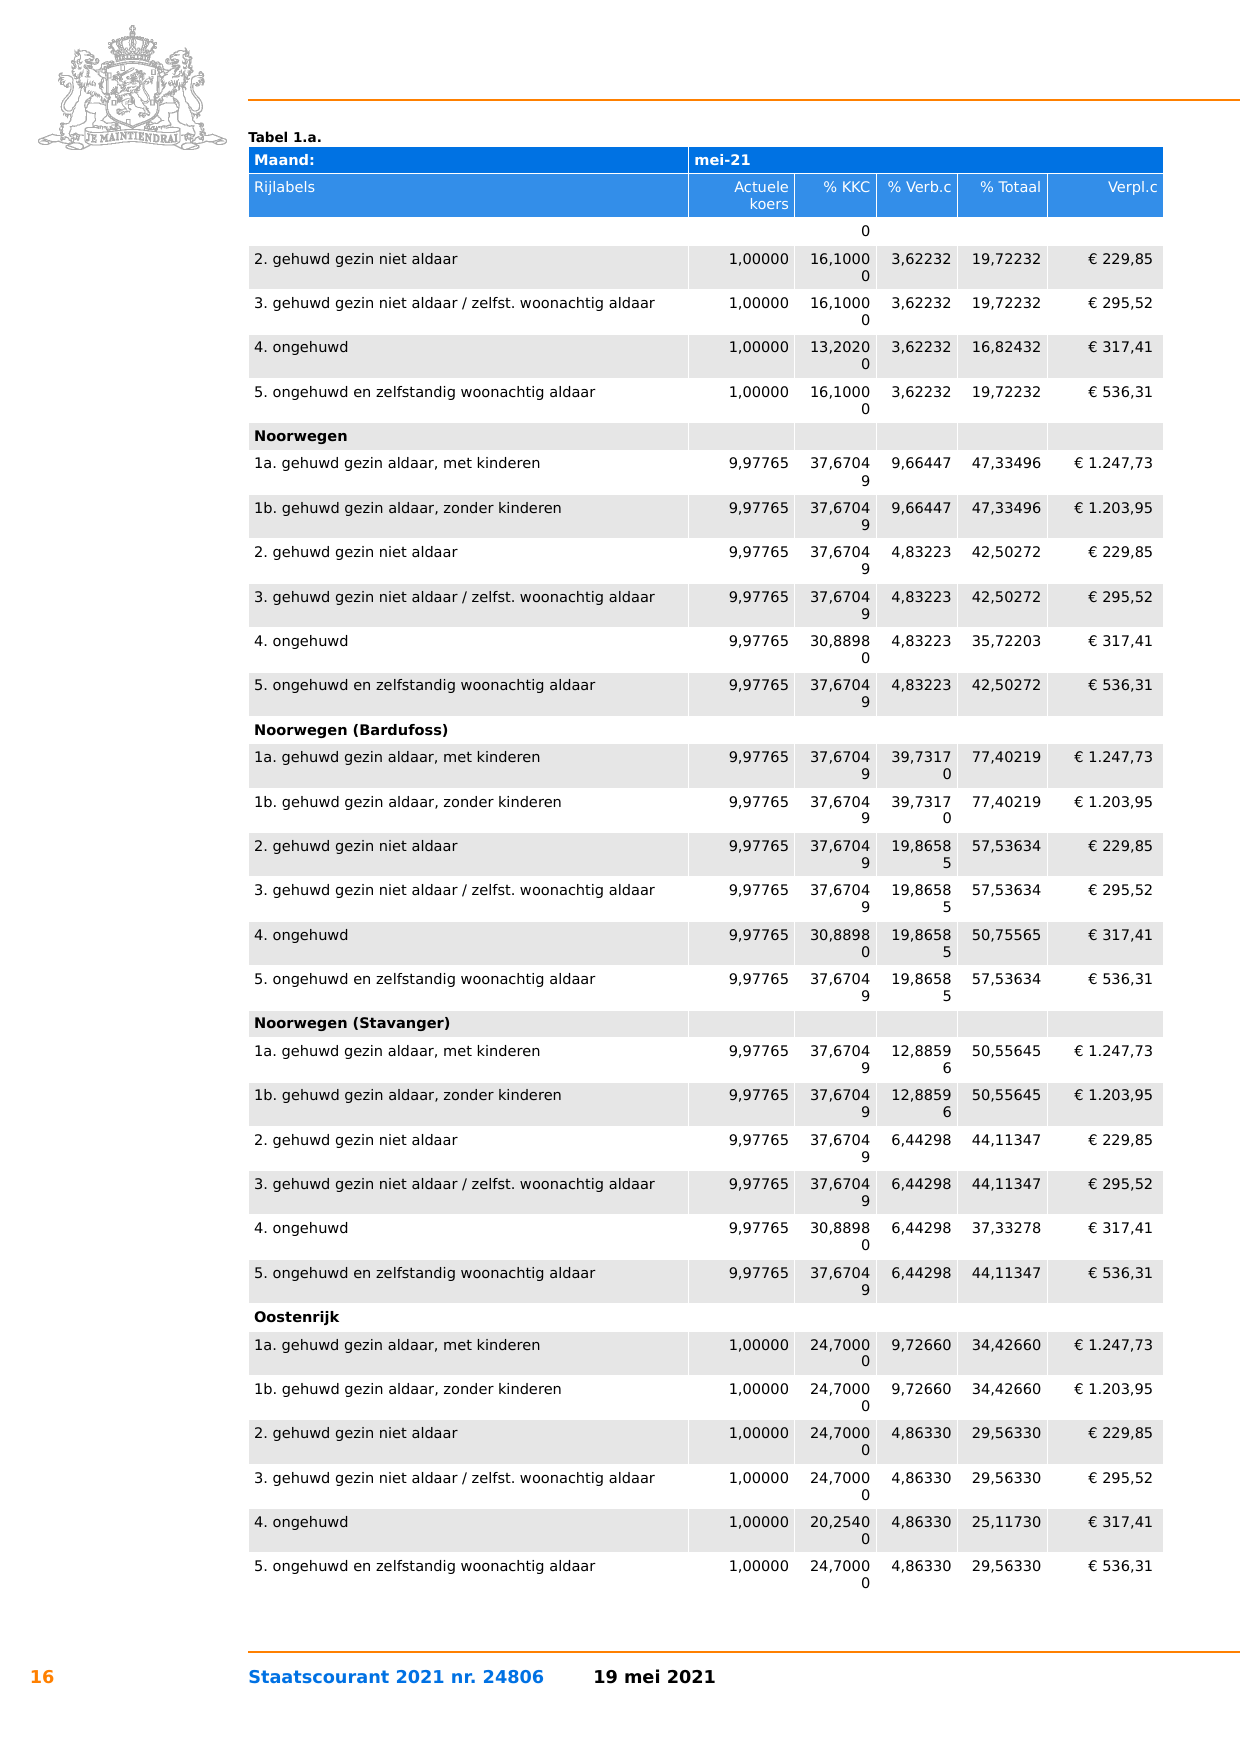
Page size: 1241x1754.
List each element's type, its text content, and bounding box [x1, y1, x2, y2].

table_cell [689, 423, 794, 450]
table_cell € 317,41 [1048, 335, 1163, 378]
table_cell 29,56330 [958, 1420, 1047, 1464]
table_cell € 1.247,73 [1048, 744, 1163, 788]
table_cell 0 [795, 219, 876, 245]
table_cell € 229,85 [1048, 1420, 1163, 1464]
table_cell 1a. gehuwd gezin aldaar, met kinderen [249, 1332, 688, 1375]
table_cell 4,83223 [877, 584, 957, 627]
table_cell 3,62232 [877, 290, 957, 333]
table_cell 3,62232 [877, 246, 957, 289]
table_cell 19,72232 [958, 379, 1047, 422]
table_cell [877, 717, 957, 743]
table_cell 19,72232 [958, 290, 1047, 333]
table_cell 1b. gehuwd gezin aldaar, zonder kinderen [249, 495, 688, 538]
table_cell [795, 423, 876, 450]
table_cell Oostenrijk [249, 1304, 688, 1331]
table_cell € 1.203,95 [1048, 1376, 1163, 1419]
table_cell € 1.203,95 [1048, 1083, 1163, 1126]
table_cell 24,70000 [795, 1554, 876, 1597]
table_cell 37,67049 [795, 1127, 876, 1170]
table_cell 57,53634 [958, 966, 1047, 1009]
table_cell [958, 1011, 1047, 1037]
table_cell 5. ongehuwd en zelfstandig woonachtig aldaar [249, 1554, 688, 1597]
table_cell 2. gehuwd gezin niet aldaar [249, 833, 688, 876]
table_cell 1b. gehuwd gezin aldaar, zonder kinderen [249, 1376, 688, 1419]
table_cell 12,88596 [877, 1038, 957, 1081]
table_cell 9,97765 [689, 1127, 794, 1170]
table_cell € 229,85 [1048, 540, 1163, 583]
table_cell 50,75565 [958, 922, 1047, 965]
table_cell € 1.203,95 [1048, 495, 1163, 538]
table_cell [958, 717, 1047, 743]
table_cell 4,86330 [877, 1420, 957, 1464]
table_cell € 229,85 [1048, 833, 1163, 876]
table_cell [249, 219, 688, 245]
table_cell 6,44298 [877, 1171, 957, 1214]
table_cell 37,67049 [795, 1171, 876, 1214]
table_header Tabel 1.a. [248, 130, 1163, 146]
table_cell € 1.247,73 [1048, 451, 1163, 494]
table_cell € 536,31 [1048, 1260, 1163, 1303]
table_cell 3. gehuwd gezin niet aldaar / zelfst. woonachtig aldaar [249, 584, 688, 627]
table_cell 24,70000 [795, 1465, 876, 1508]
table_cell 1a. gehuwd gezin aldaar, met kinderen [249, 744, 688, 788]
table_cell 29,56330 [958, 1554, 1047, 1597]
table_cell 9,97765 [689, 451, 794, 494]
table_cell 1a. gehuwd gezin aldaar, met kinderen [249, 451, 688, 494]
table_cell 12,88596 [877, 1083, 957, 1126]
table_cell € 295,52 [1048, 290, 1163, 333]
table_cell % Verb.c [877, 174, 957, 217]
table_cell € 295,52 [1048, 1171, 1163, 1214]
table_cell [877, 1011, 957, 1037]
table_cell € 229,85 [1048, 246, 1163, 289]
table_cell 47,33496 [958, 451, 1047, 494]
table_cell 4. ongehuwd [249, 922, 688, 965]
table_cell % Totaal [958, 174, 1047, 217]
table_cell € 295,52 [1048, 1465, 1163, 1508]
table_cell 9,97765 [689, 878, 794, 921]
table_cell € 295,52 [1048, 878, 1163, 921]
table_cell € 317,41 [1048, 922, 1163, 965]
table_cell 42,50272 [958, 673, 1047, 716]
table_cell 4,83223 [877, 628, 957, 672]
table_cell 44,11347 [958, 1127, 1047, 1170]
table_cell 29,56330 [958, 1465, 1047, 1508]
table_cell 4. ongehuwd [249, 1509, 688, 1552]
table_cell 9,97765 [689, 789, 794, 832]
table_cell 1,00000 [689, 1465, 794, 1508]
table_cell 42,50272 [958, 540, 1047, 583]
table_cell 1b. gehuwd gezin aldaar, zonder kinderen [249, 1083, 688, 1126]
table_cell 9,97765 [689, 833, 794, 876]
table_cell 9,97765 [689, 1171, 794, 1214]
table_cell 13,20200 [795, 335, 876, 378]
table_cell Maand: [249, 147, 688, 173]
table_cell 16,82432 [958, 335, 1047, 378]
table_cell 30,88980 [795, 628, 876, 672]
table_cell 25,11730 [958, 1509, 1047, 1552]
table_cell 16,10000 [795, 379, 876, 422]
table_cell 1,00000 [689, 1420, 794, 1464]
table_cell 9,97765 [689, 966, 794, 1009]
table_cell 9,72660 [877, 1376, 957, 1419]
table_cell 4,86330 [877, 1465, 957, 1508]
table_cell 37,67049 [795, 833, 876, 876]
table_cell Noorwegen (Bardufoss) [249, 717, 688, 743]
table_cell 5. ongehuwd en zelfstandig woonachtig aldaar [249, 673, 688, 716]
table_cell 30,88980 [795, 922, 876, 965]
table_cell 9,97765 [689, 1216, 794, 1259]
table_cell € 317,41 [1048, 628, 1163, 672]
table_cell [958, 219, 1047, 245]
table_cell 50,55645 [958, 1083, 1047, 1126]
table_cell 2. gehuwd gezin niet aldaar [249, 1127, 688, 1170]
table_cell 35,72203 [958, 628, 1047, 672]
table_cell 44,11347 [958, 1260, 1047, 1303]
table_cell 3. gehuwd gezin niet aldaar / zelfst. woonachtig aldaar [249, 1171, 688, 1214]
table_cell 19,72232 [958, 246, 1047, 289]
table_cell 37,67049 [795, 673, 876, 716]
table_cell 24,70000 [795, 1420, 876, 1464]
table_cell € 536,31 [1048, 673, 1163, 716]
table_cell Actuele koers [689, 174, 794, 217]
table_cell 4. ongehuwd [249, 335, 688, 378]
table_cell 1,00000 [689, 1376, 794, 1419]
table_cell 3. gehuwd gezin niet aldaar / zelfst. woonachtig aldaar [249, 290, 688, 333]
table_cell 9,97765 [689, 673, 794, 716]
table_cell 2. gehuwd gezin niet aldaar [249, 1420, 688, 1464]
table_cell 50,55645 [958, 1038, 1047, 1081]
table_cell 77,40219 [958, 744, 1047, 788]
table_cell 4,86330 [877, 1509, 957, 1552]
table_cell Noorwegen (Stavanger) [249, 1011, 688, 1037]
table_cell 5. ongehuwd en zelfstandig woonachtig aldaar [249, 379, 688, 422]
table_cell € 536,31 [1048, 966, 1163, 1009]
table_cell [1048, 717, 1163, 743]
table_cell 4,83223 [877, 540, 957, 583]
table_cell € 295,52 [1048, 584, 1163, 627]
table_cell 4,83223 [877, 673, 957, 716]
table_cell Noorwegen [249, 423, 688, 450]
table_cell 77,40219 [958, 789, 1047, 832]
table_cell 9,97765 [689, 1260, 794, 1303]
table_cell € 536,31 [1048, 1554, 1163, 1597]
table_cell [877, 219, 957, 245]
table_cell 20,25400 [795, 1509, 876, 1552]
table_cell 19,86585 [877, 878, 957, 921]
table_cell € 1.247,73 [1048, 1332, 1163, 1375]
table_cell 5. ongehuwd en zelfstandig woonachtig aldaar [249, 1260, 688, 1303]
picture [38, 25, 227, 150]
table_cell 5. ongehuwd en zelfstandig woonachtig aldaar [249, 966, 688, 1009]
table_cell 4,86330 [877, 1554, 957, 1597]
table_cell Verpl.c [1048, 174, 1163, 217]
table_cell % KKC [795, 174, 876, 217]
table_cell 1,00000 [689, 1554, 794, 1597]
table_cell 9,97765 [689, 495, 794, 538]
table_cell [689, 1304, 794, 1331]
table_cell 9,97765 [689, 628, 794, 672]
table_cell 1,00000 [689, 290, 794, 333]
table_cell 9,72660 [877, 1332, 957, 1375]
table_cell 6,44298 [877, 1216, 957, 1259]
table_cell 34,42660 [958, 1376, 1047, 1419]
table_cell [877, 423, 957, 450]
table_cell [1048, 219, 1163, 245]
table_cell [795, 1011, 876, 1037]
table_cell [958, 423, 1047, 450]
table_cell 37,67049 [795, 1083, 876, 1126]
table_cell 9,97765 [689, 540, 794, 583]
table_cell [689, 1011, 794, 1037]
table_cell € 317,41 [1048, 1509, 1163, 1552]
table_cell 37,67049 [795, 451, 876, 494]
table_cell 1,00000 [689, 379, 794, 422]
table_cell 1,00000 [689, 335, 794, 378]
table_cell 3,62232 [877, 379, 957, 422]
table_cell 37,33278 [958, 1216, 1047, 1259]
table_cell 3,62232 [877, 335, 957, 378]
table_cell 37,67049 [795, 789, 876, 832]
table_cell 6,44298 [877, 1127, 957, 1170]
table_cell 37,67049 [795, 966, 876, 1009]
table_cell 24,70000 [795, 1332, 876, 1375]
table_cell 9,97765 [689, 584, 794, 627]
table_cell € 1.203,95 [1048, 789, 1163, 832]
table_cell 1,00000 [689, 1332, 794, 1375]
table_cell 37,67049 [795, 878, 876, 921]
table_cell € 317,41 [1048, 1216, 1163, 1259]
table_cell 37,67049 [795, 1260, 876, 1303]
table_cell Rijlabels [249, 174, 688, 217]
table_cell mei-21 [689, 147, 1163, 173]
table_cell 39,73170 [877, 744, 957, 788]
table_cell 37,67049 [795, 744, 876, 788]
table_cell [1048, 1304, 1163, 1331]
table_cell € 229,85 [1048, 1127, 1163, 1170]
table_cell 34,42660 [958, 1332, 1047, 1375]
table_cell 4. ongehuwd [249, 1216, 688, 1259]
table_cell 2. gehuwd gezin niet aldaar [249, 540, 688, 583]
table_cell 37,67049 [795, 584, 876, 627]
table_cell 9,97765 [689, 922, 794, 965]
table_cell 57,53634 [958, 833, 1047, 876]
table_cell 4. ongehuwd [249, 628, 688, 672]
table_cell [1048, 1011, 1163, 1037]
table_cell 1,00000 [689, 1509, 794, 1552]
table_cell 44,11347 [958, 1171, 1047, 1214]
table_cell [689, 717, 794, 743]
table_cell 37,67049 [795, 540, 876, 583]
table_cell [795, 717, 876, 743]
table_cell [877, 1304, 957, 1331]
table_cell [689, 219, 794, 245]
table_cell [1048, 423, 1163, 450]
table_cell € 536,31 [1048, 379, 1163, 422]
table_cell 9,66447 [877, 451, 957, 494]
table_cell 19,86585 [877, 966, 957, 1009]
table_cell 2. gehuwd gezin niet aldaar [249, 246, 688, 289]
table_cell 24,70000 [795, 1376, 876, 1419]
table_cell 30,88980 [795, 1216, 876, 1259]
table_cell 9,97765 [689, 1038, 794, 1081]
table_cell 19,86585 [877, 833, 957, 876]
table_cell 9,97765 [689, 1083, 794, 1126]
table_cell 37,67049 [795, 495, 876, 538]
table_cell 16,10000 [795, 246, 876, 289]
table_cell [958, 1304, 1047, 1331]
table_cell [795, 1304, 876, 1331]
table_cell 1a. gehuwd gezin aldaar, met kinderen [249, 1038, 688, 1081]
table_cell 9,97765 [689, 744, 794, 788]
table_cell 19,86585 [877, 922, 957, 965]
table_cell 37,67049 [795, 1038, 876, 1081]
table_cell 1,00000 [689, 246, 794, 289]
table_cell 3. gehuwd gezin niet aldaar / zelfst. woonachtig aldaar [249, 1465, 688, 1508]
table_cell 6,44298 [877, 1260, 957, 1303]
table_cell 39,73170 [877, 789, 957, 832]
table_cell 3. gehuwd gezin niet aldaar / zelfst. woonachtig aldaar [249, 878, 688, 921]
table_cell 1b. gehuwd gezin aldaar, zonder kinderen [249, 789, 688, 832]
table_cell 57,53634 [958, 878, 1047, 921]
table_cell 42,50272 [958, 584, 1047, 627]
table_cell € 1.247,73 [1048, 1038, 1163, 1081]
table_cell 16,10000 [795, 290, 876, 333]
table_cell 47,33496 [958, 495, 1047, 538]
table_cell 9,66447 [877, 495, 957, 538]
